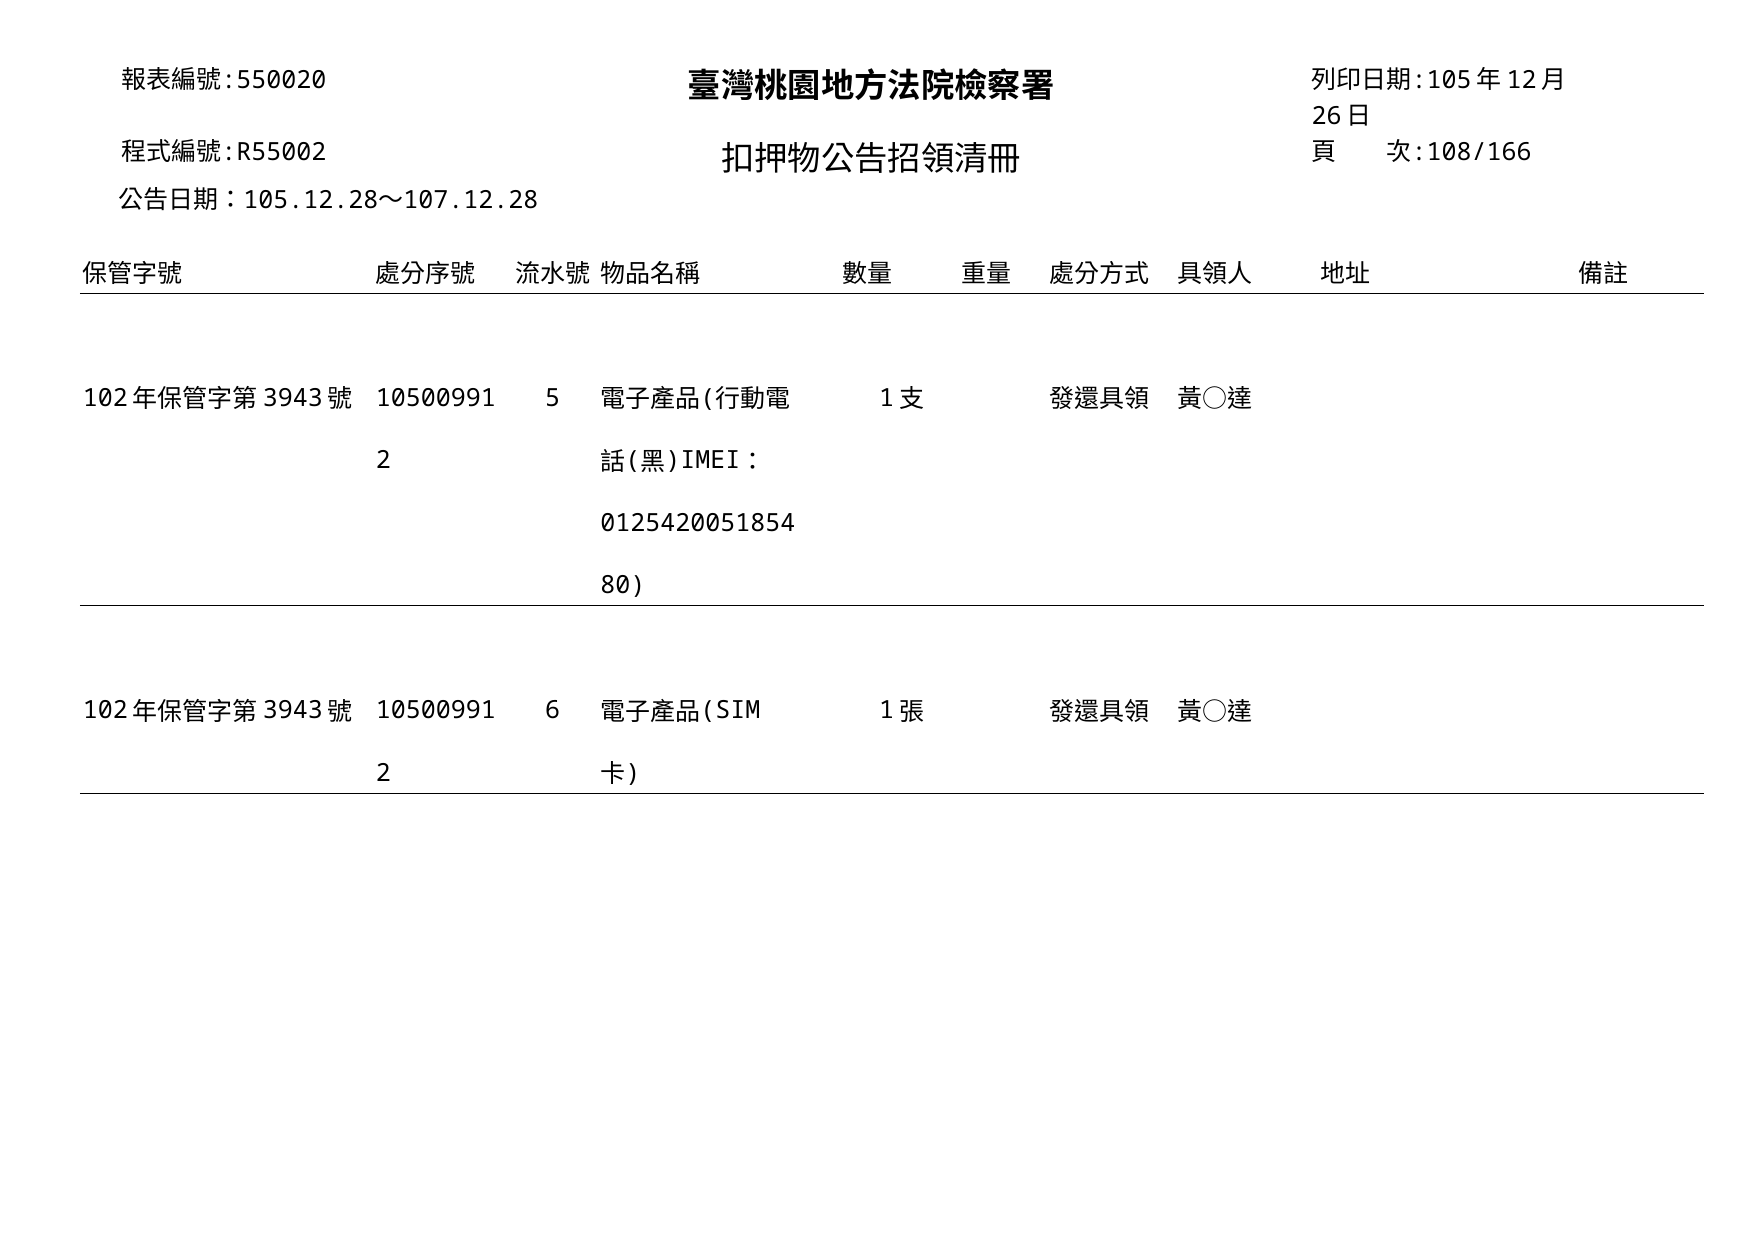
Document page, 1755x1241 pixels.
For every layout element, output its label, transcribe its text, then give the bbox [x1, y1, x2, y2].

table_cell 1張 [808, 606, 927, 792]
table_cell [1575, 294, 1704, 605]
table_cell [927, 294, 1046, 605]
table_cell 發還具領 [1046, 606, 1175, 792]
table_cell 6 [507, 606, 597, 792]
table_cell [1575, 606, 1704, 792]
table_header 備註 [1575, 230, 1704, 292]
table_cell [1317, 606, 1575, 792]
table_header 具領人 [1175, 230, 1317, 292]
table_header 處分方式 [1046, 230, 1175, 292]
table_header 保管字號 [80, 230, 373, 292]
table_cell [927, 606, 1046, 792]
table_cell 105009912 [373, 606, 507, 792]
table_header 流水號 [507, 230, 597, 292]
table_header 處分序號 [373, 230, 507, 292]
table_header 物品名稱 [597, 230, 807, 292]
table_cell 105009912 [373, 294, 507, 605]
table_header 地址 [1317, 230, 1575, 292]
table_cell [1317, 294, 1575, 605]
table_header 數量 [808, 230, 927, 292]
table_cell 發還具領 [1046, 294, 1175, 605]
table_cell 102年保管字第3943號 [80, 606, 373, 792]
table_cell 黃○達 [1175, 606, 1317, 792]
table_cell 黃○達 [1175, 294, 1317, 605]
table_cell 電子產品(行動電話(黑)IMEI：012542005185480) [597, 294, 807, 605]
table_cell 1支 [808, 294, 927, 605]
table_header 重量 [927, 230, 1046, 292]
table_cell 102年保管字第3943號 [80, 294, 373, 605]
table_cell 5 [507, 294, 597, 605]
table_cell 電子產品(SIM卡) [597, 606, 807, 792]
